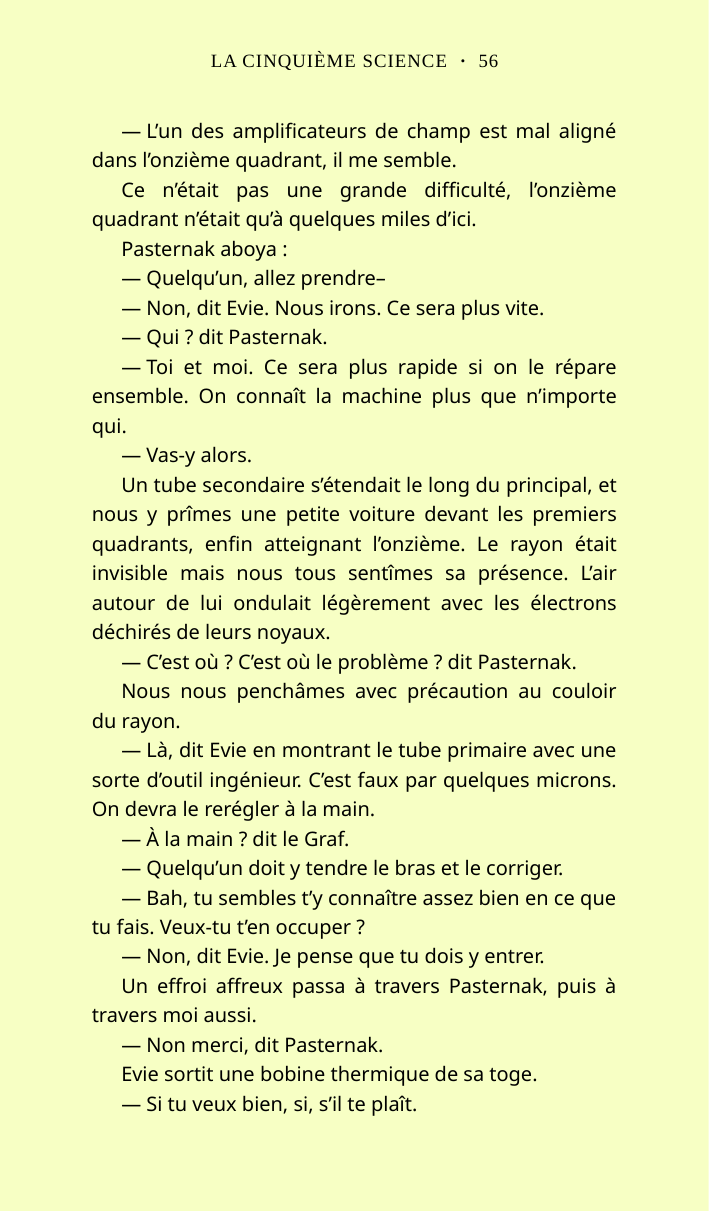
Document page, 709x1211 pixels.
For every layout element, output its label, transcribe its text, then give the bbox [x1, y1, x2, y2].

text — À la main ? dit le Graf. [92, 822, 617, 852]
text Un tube secondaire s’étendait le long du principal, et nous y prîmes une petite voiture devant les premiers quadrants, enfin atteignant l’onzième. Le rayon était invisible mais nous tous sentîmes sa présence. L’air autour de lui ondulait légèrement avec les électrons déchirés de leurs noyaux. [92, 469, 617, 646]
text — Si tu veux bien, si, s’il te plaît. [92, 1088, 617, 1117]
text Evie sortit une bobine thermique de sa toge. [92, 1058, 617, 1088]
text — Bah, tu sembles t’y connaître assez bien en ce que tu fais. Veux-tu t’en occuper ? [92, 881, 617, 940]
text Un effroi affreux passa à travers Pasternak, puis à travers moi aussi. [92, 970, 617, 1029]
text — Vas-y alors. [92, 439, 617, 469]
text — Quelqu’un, allez prendre– [92, 262, 617, 292]
text — Toi et moi. Ce sera plus rapide si on le répare ensemble. On connaît la machine plus que n’importe qui. [92, 351, 617, 439]
text — Non, dit Evie. Je pense que tu dois y entrer. [92, 940, 617, 970]
text — Là, dit Evie en montrant le tube primaire avec une sorte d’outil ingénieur. C’est faux par quelques microns. On devra le rerégler à la main. [92, 734, 617, 822]
text Ce n’était pas une grande difficulté, l’onzième quadrant n’était qu’à quelques miles d’ici. [92, 174, 617, 233]
text Nous nous penchâmes avec précaution au couloir du rayon. [92, 675, 617, 734]
text — Qui ? dit Pasternak. [92, 321, 617, 351]
text — L’un des amplificateurs de champ est mal aligné dans l’onzième quadrant, il me semble. [92, 115, 617, 174]
text — Quelqu’un doit y tendre le bras et le corriger. [92, 852, 617, 881]
text — Non merci, dit Pasternak. [92, 1029, 617, 1058]
text Pasternak aboya : [92, 233, 617, 262]
text — C’est où ? C’est où le problème ? dit Pasternak. [92, 646, 617, 675]
text — Non, dit Evie. Nous irons. Ce sera plus vite. [92, 292, 617, 321]
